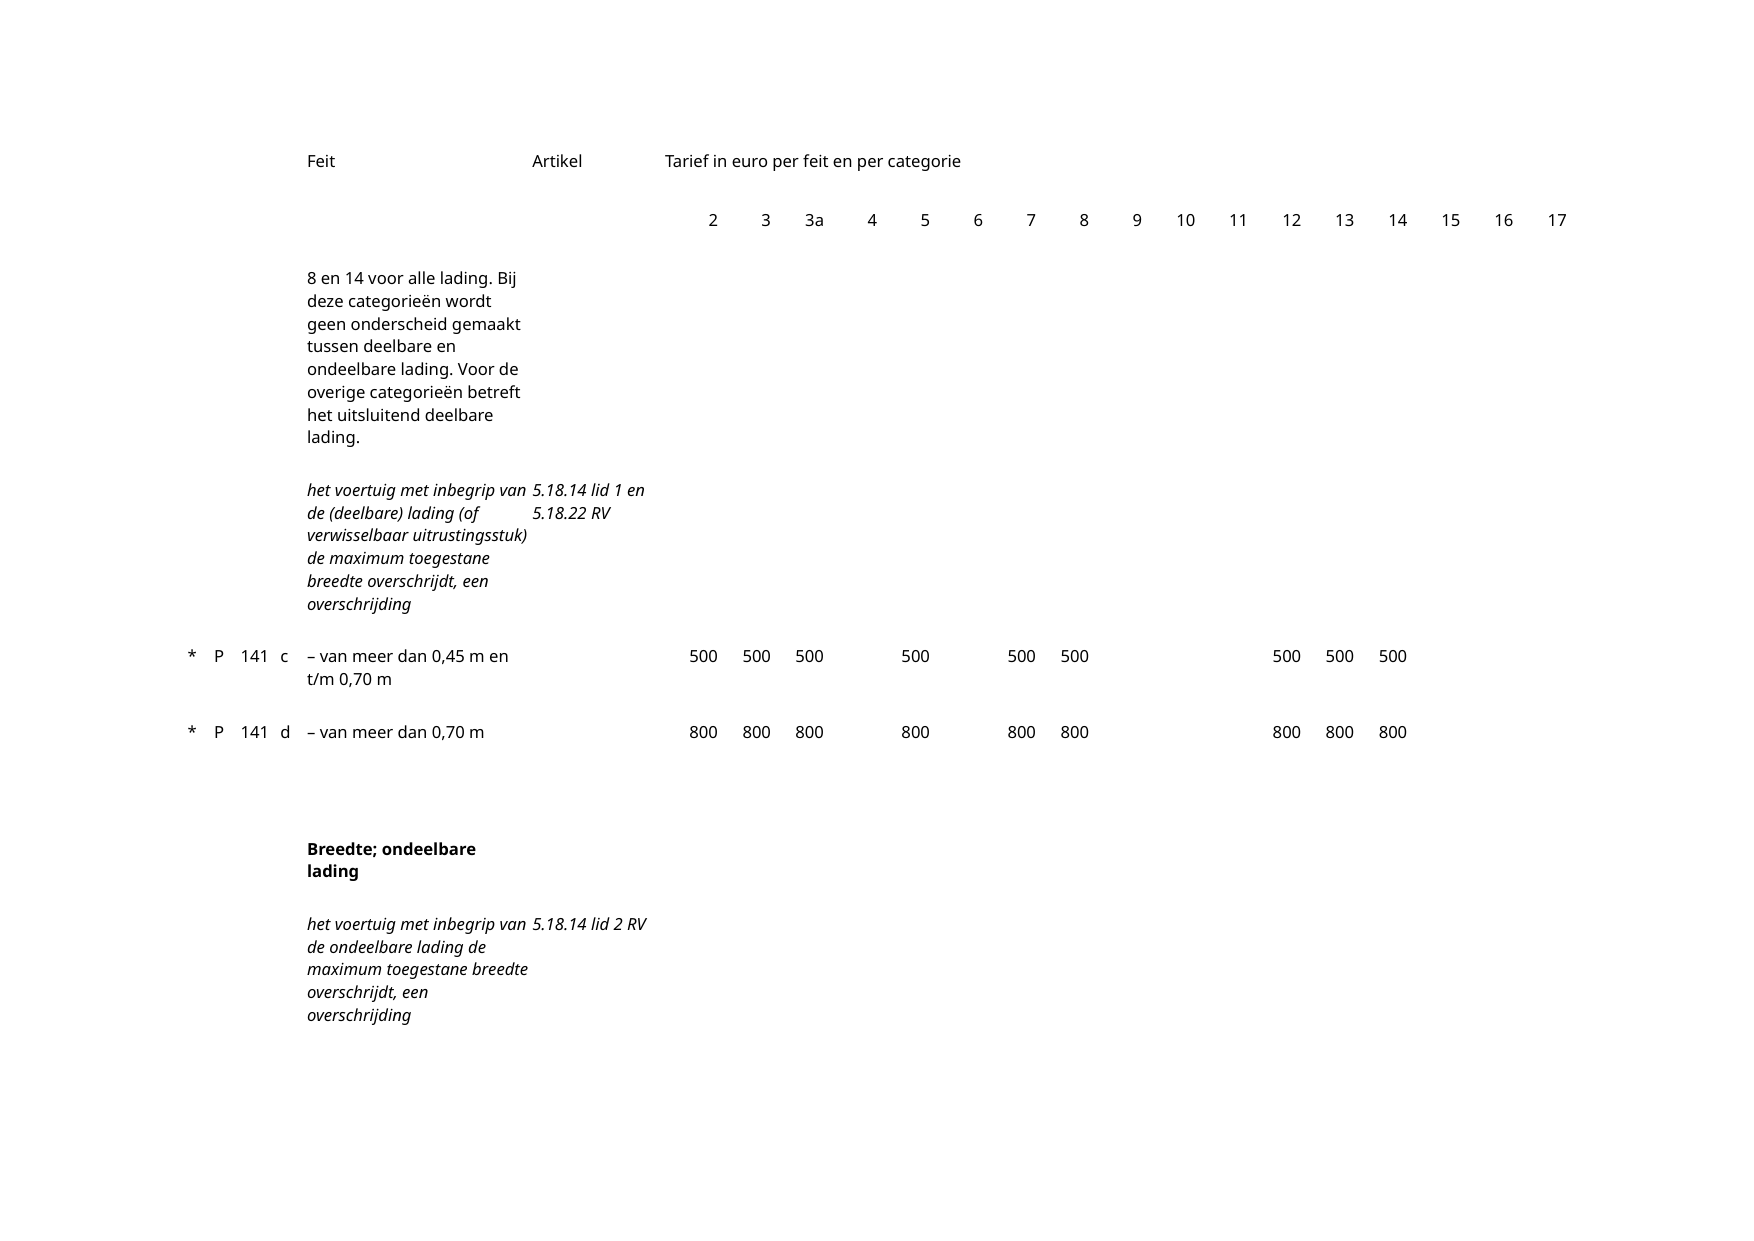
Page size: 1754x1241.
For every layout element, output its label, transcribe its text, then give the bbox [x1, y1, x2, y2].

table_cell – van meer dan 0,70 m [307, 720, 532, 779]
table_cell 4 [824, 209, 877, 267]
table_cell [1513, 779, 1566, 837]
table_cell 3a [771, 209, 824, 267]
table_cell [877, 779, 930, 837]
table_cell [1142, 645, 1195, 720]
table_cell 9 [1089, 209, 1142, 267]
table_cell [930, 267, 983, 478]
table_header Tarief in euro per feit en per categorie [665, 150, 1566, 208]
table_cell [1460, 479, 1513, 645]
table_cell [188, 837, 214, 912]
table_cell [1142, 779, 1195, 837]
table_cell [1354, 913, 1407, 1056]
table_cell [824, 837, 877, 912]
table_cell 800 [718, 720, 771, 779]
table_cell [1301, 779, 1354, 837]
table_cell [1460, 913, 1513, 1056]
table_cell 8 en 14 voor alle lading. Bij deze categorieën wordt geen onderscheid gemaakt tussen deelbare en ondeelbare lading. Voor de overige categorieën betreft het uitsluitend deelbare lading. [307, 267, 532, 478]
table_cell 500 [983, 645, 1036, 720]
table_cell 5 [877, 209, 930, 267]
table_cell Breedte; ondeelbare lading [307, 837, 532, 912]
table_cell [307, 779, 532, 837]
table_cell [930, 645, 983, 720]
table_cell [280, 209, 307, 267]
table_cell [930, 479, 983, 645]
table_cell [532, 837, 665, 912]
table_cell [877, 837, 930, 912]
table_cell [983, 913, 1036, 1056]
table_cell 11 [1195, 209, 1248, 267]
table_cell [1142, 913, 1195, 1056]
table_cell [214, 779, 240, 837]
table_cell 14 [1354, 209, 1407, 267]
table_cell 2 [665, 209, 718, 267]
table_cell P [214, 645, 240, 720]
table_cell [930, 779, 983, 837]
table_cell [1513, 267, 1566, 478]
table_cell [1354, 779, 1407, 837]
table_cell [1036, 779, 1089, 837]
table_cell * [188, 645, 214, 720]
table_cell 6 [930, 209, 983, 267]
table_cell [1248, 267, 1301, 478]
table_cell [771, 479, 824, 645]
table_cell [1460, 837, 1513, 912]
table_cell [983, 479, 1036, 645]
table_cell 500 [718, 645, 771, 720]
table_cell [983, 267, 1036, 478]
table_cell 500 [771, 645, 824, 720]
table_cell [824, 479, 877, 645]
table_cell 800 [1354, 720, 1407, 779]
table_cell [1513, 479, 1566, 645]
table_cell P [214, 720, 240, 779]
table_cell [1460, 267, 1513, 478]
table_cell [1195, 913, 1248, 1056]
table_cell [877, 479, 930, 645]
table_cell [214, 267, 240, 478]
table_cell [188, 779, 214, 837]
table_cell [1248, 779, 1301, 837]
table_cell [214, 837, 240, 912]
table_cell [240, 913, 280, 1056]
table_cell [1036, 913, 1089, 1056]
table_header [188, 150, 214, 208]
table_cell [824, 645, 877, 720]
table_cell [280, 779, 307, 837]
table_cell [983, 779, 1036, 837]
table_cell [1036, 479, 1089, 645]
table_cell [771, 913, 824, 1056]
table_cell [1089, 479, 1142, 645]
table_cell [1195, 479, 1248, 645]
table_cell 8 [1036, 209, 1089, 267]
table_cell [1089, 267, 1142, 478]
table_cell [1407, 267, 1460, 478]
table_cell [1036, 837, 1089, 912]
table_header [214, 150, 240, 208]
table_cell 17 [1513, 209, 1566, 267]
table_cell 800 [1301, 720, 1354, 779]
table_cell [1248, 837, 1301, 912]
table_cell [930, 837, 983, 912]
table_cell [1195, 267, 1248, 478]
table_header Feit [307, 150, 532, 208]
table_cell [718, 479, 771, 645]
table_cell [188, 913, 214, 1056]
table_cell [307, 209, 532, 267]
table_cell [1354, 479, 1407, 645]
table_cell d [280, 720, 307, 779]
table_cell 3 [718, 209, 771, 267]
table_cell [983, 837, 1036, 912]
table_cell [240, 779, 280, 837]
table_cell [240, 837, 280, 912]
table_cell [1089, 645, 1142, 720]
table_cell 141 [240, 645, 280, 720]
table_cell [1036, 267, 1089, 478]
table_header Artikel [532, 150, 665, 208]
table_cell [1142, 837, 1195, 912]
table_cell [1407, 913, 1460, 1056]
table_cell [718, 913, 771, 1056]
table_cell 10 [1142, 209, 1195, 267]
table_cell [1513, 913, 1566, 1056]
table_cell [718, 267, 771, 478]
table_cell [240, 209, 280, 267]
table_cell [877, 267, 930, 478]
table_cell 800 [1036, 720, 1089, 779]
table_header [280, 150, 307, 208]
table_cell [824, 267, 877, 478]
table_cell 800 [877, 720, 930, 779]
table_cell [1407, 837, 1460, 912]
table_cell 141 [240, 720, 280, 779]
table_cell [1089, 913, 1142, 1056]
table_cell 5.18.14 lid 1 en 5.18.22 RV [532, 479, 665, 645]
table_cell [532, 209, 665, 267]
table_cell [665, 267, 718, 478]
table_cell – van meer dan 0,45 m en t/m 0,70 m [307, 645, 532, 720]
table_cell [532, 779, 665, 837]
table_cell [532, 720, 665, 779]
table_cell 5.18.14 lid 2 RV [532, 913, 665, 1056]
table_cell het voertuig met inbegrip van de (deelbare) lading (of verwisselbaar uitrustingsstuk) de maximum toegestane breedte overschrijdt, een overschrijding [307, 479, 532, 645]
table_cell [930, 720, 983, 779]
table_cell [1142, 267, 1195, 478]
table_cell [1513, 645, 1566, 720]
table_cell [1301, 913, 1354, 1056]
table_cell 500 [1301, 645, 1354, 720]
table_cell [188, 479, 214, 645]
table_cell [824, 913, 877, 1056]
table_cell [1195, 645, 1248, 720]
table_cell 800 [1248, 720, 1301, 779]
table_cell [188, 267, 214, 478]
table_cell [1248, 913, 1301, 1056]
table_cell 7 [983, 209, 1036, 267]
table_cell [1354, 267, 1407, 478]
table_cell [771, 779, 824, 837]
table_cell 800 [665, 720, 718, 779]
table_cell 12 [1248, 209, 1301, 267]
table_cell [930, 913, 983, 1056]
table_cell [1248, 479, 1301, 645]
table_header [240, 150, 280, 208]
table_cell 800 [983, 720, 1036, 779]
table_cell [1195, 837, 1248, 912]
table_cell [665, 837, 718, 912]
table_cell [665, 779, 718, 837]
table_cell [1195, 779, 1248, 837]
table_cell [718, 837, 771, 912]
table_cell [280, 267, 307, 478]
table_cell [1407, 479, 1460, 645]
table_cell 16 [1460, 209, 1513, 267]
table_cell 13 [1301, 209, 1354, 267]
table_cell [665, 479, 718, 645]
table_cell [1195, 720, 1248, 779]
table_cell [1460, 779, 1513, 837]
table_cell [1301, 837, 1354, 912]
table_cell [1407, 779, 1460, 837]
table_cell [1301, 479, 1354, 645]
table_cell [188, 209, 214, 267]
table_cell [240, 267, 280, 478]
table_cell 800 [771, 720, 824, 779]
table_cell [1354, 837, 1407, 912]
table_cell [718, 779, 771, 837]
table_cell 500 [877, 645, 930, 720]
table_cell 500 [665, 645, 718, 720]
table_cell [1513, 720, 1566, 779]
table_cell [1142, 720, 1195, 779]
table_cell [1089, 779, 1142, 837]
table_cell [665, 913, 718, 1056]
table_cell [280, 837, 307, 912]
table_cell [214, 209, 240, 267]
table_cell het voertuig met inbegrip van de ondeelbare lading de maximum toegestane breedte overschrijdt, een overschrijding [307, 913, 532, 1056]
table_cell 500 [1248, 645, 1301, 720]
table_cell [1407, 645, 1460, 720]
table_cell [532, 267, 665, 478]
table_cell 500 [1036, 645, 1089, 720]
table_cell [771, 837, 824, 912]
table_cell [1142, 479, 1195, 645]
table_cell c [280, 645, 307, 720]
table_cell [1460, 720, 1513, 779]
table_cell [771, 267, 824, 478]
table_cell [240, 479, 280, 645]
table_cell [214, 913, 240, 1056]
table_cell [877, 913, 930, 1056]
table_cell 15 [1407, 209, 1460, 267]
table_cell [824, 779, 877, 837]
table_cell [280, 479, 307, 645]
table_cell [214, 479, 240, 645]
table_cell [824, 720, 877, 779]
table_cell 500 [1354, 645, 1407, 720]
table_cell * [188, 720, 214, 779]
table_cell [1301, 267, 1354, 478]
table_cell [280, 913, 307, 1056]
table_cell [1089, 720, 1142, 779]
table_cell [1407, 720, 1460, 779]
table_cell [532, 645, 665, 720]
table_cell [1089, 837, 1142, 912]
table_cell [1513, 837, 1566, 912]
table_cell [1460, 645, 1513, 720]
